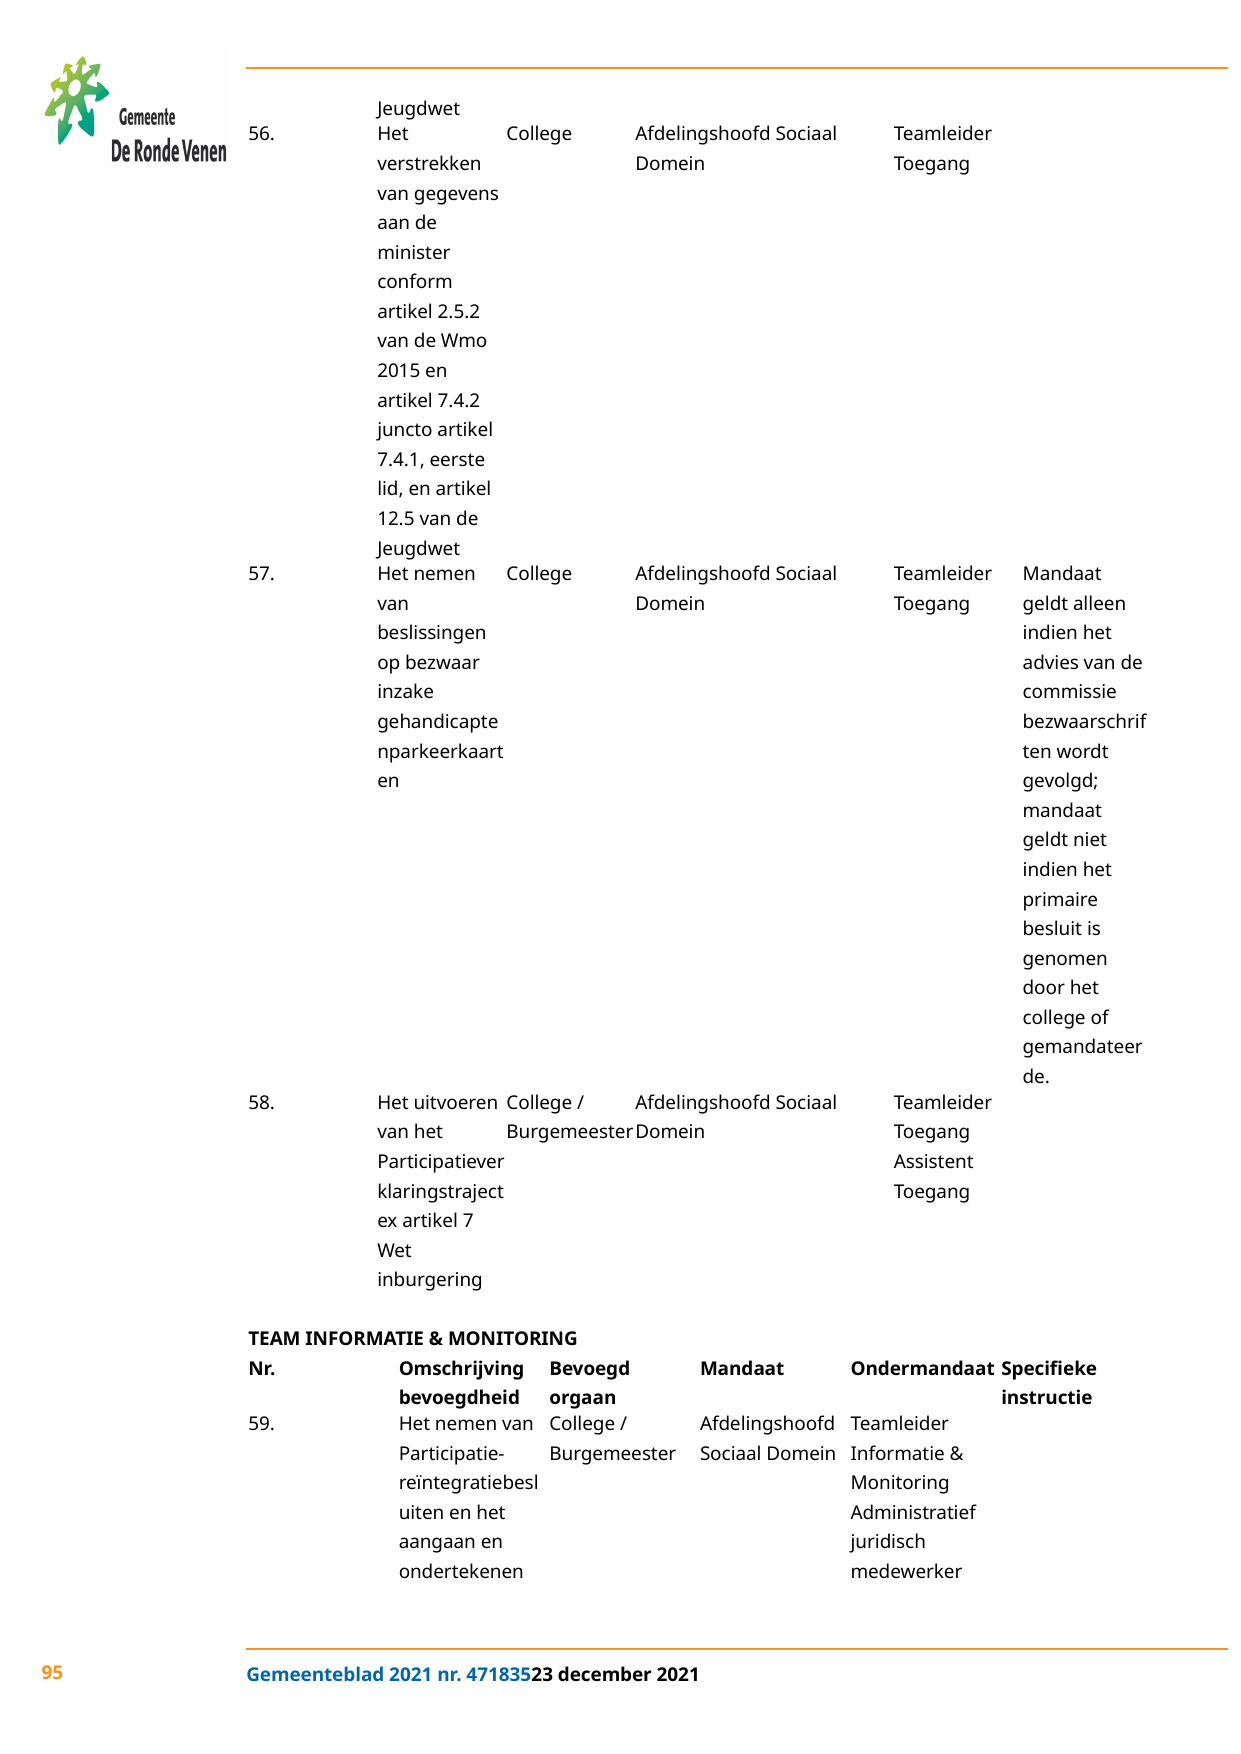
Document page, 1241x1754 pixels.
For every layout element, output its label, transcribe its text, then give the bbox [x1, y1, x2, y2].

table_cell Teamleider Toegang Assistent Toegang [894, 1089, 1022, 1292]
table_cell Afdelingshoofd Sociaal Domein [635, 121, 893, 560]
table_header Bevoegd orgaan [549, 1355, 700, 1410]
table_header Mandaat [700, 1355, 850, 1410]
table_cell Jeugdwet [377, 95, 506, 121]
table_cell College [506, 560, 635, 1089]
table_cell Teamleider Toegang [894, 121, 1022, 560]
table_cell College / Burgemeester [506, 1089, 635, 1292]
table_cell Afdelingshoofd Sociaal Domein [635, 1089, 893, 1292]
table_cell [635, 95, 893, 121]
table_cell [248, 95, 377, 121]
table_header Specifieke instructie [1001, 1355, 1152, 1410]
table_cell 57. [248, 560, 377, 1089]
table_cell Mandaat geldt alleen indien het advies van de commissie bezwaarschriften wordt gevolgd; mandaat geldt niet indien het primaire besluit is genomen door het college of gemandateerde. [1023, 560, 1152, 1089]
table_cell 58. [248, 1089, 377, 1292]
table_cell Het nemen van beslissingen op bezwaar inzake gehandicaptenparkeerkaarten [377, 560, 506, 1089]
table_cell 56. [248, 121, 377, 560]
table_cell Afdelingshoofd Sociaal Domein [635, 560, 893, 1089]
table_cell Teamleider Informatie & Monitoring Administratief juridisch medewerker [850, 1410, 1001, 1584]
table_cell Het nemen van Participatie- reïntegratiebesluiten en het aangaan en ondertekenen [399, 1410, 549, 1584]
table_cell [506, 95, 635, 121]
table_cell Afdelingshoofd Sociaal Domein [700, 1410, 850, 1584]
table_cell [1023, 1089, 1152, 1292]
table_cell [1001, 1410, 1152, 1584]
table_cell College / Burgemeester [549, 1410, 700, 1584]
table_header Ondermandaat [850, 1355, 1001, 1410]
table_cell Teamleider Toegang [894, 560, 1022, 1089]
table_header Nr. [248, 1355, 398, 1410]
text TEAM INFORMATIE & MONITORING [248, 1325, 1152, 1351]
table_cell [1023, 121, 1152, 560]
table_cell Het uitvoeren van het Participatieverklaringstraject ex artikel 7 Wet inburgering [377, 1089, 506, 1292]
picture [41, 47, 231, 172]
table_cell [1023, 95, 1152, 121]
table_cell [894, 95, 1022, 121]
table_cell 59. [248, 1410, 398, 1584]
table_header Omschrijving bevoegdheid [399, 1355, 549, 1410]
table_cell Het verstrekken van gegevens aan de minister conform artikel 2.5.2 van de Wmo 2015 en artikel 7.4.2 juncto artikel 7.4.1, eerste lid, en artikel 12.5 van de Jeugdwet [377, 121, 506, 560]
table_cell College [506, 121, 635, 560]
